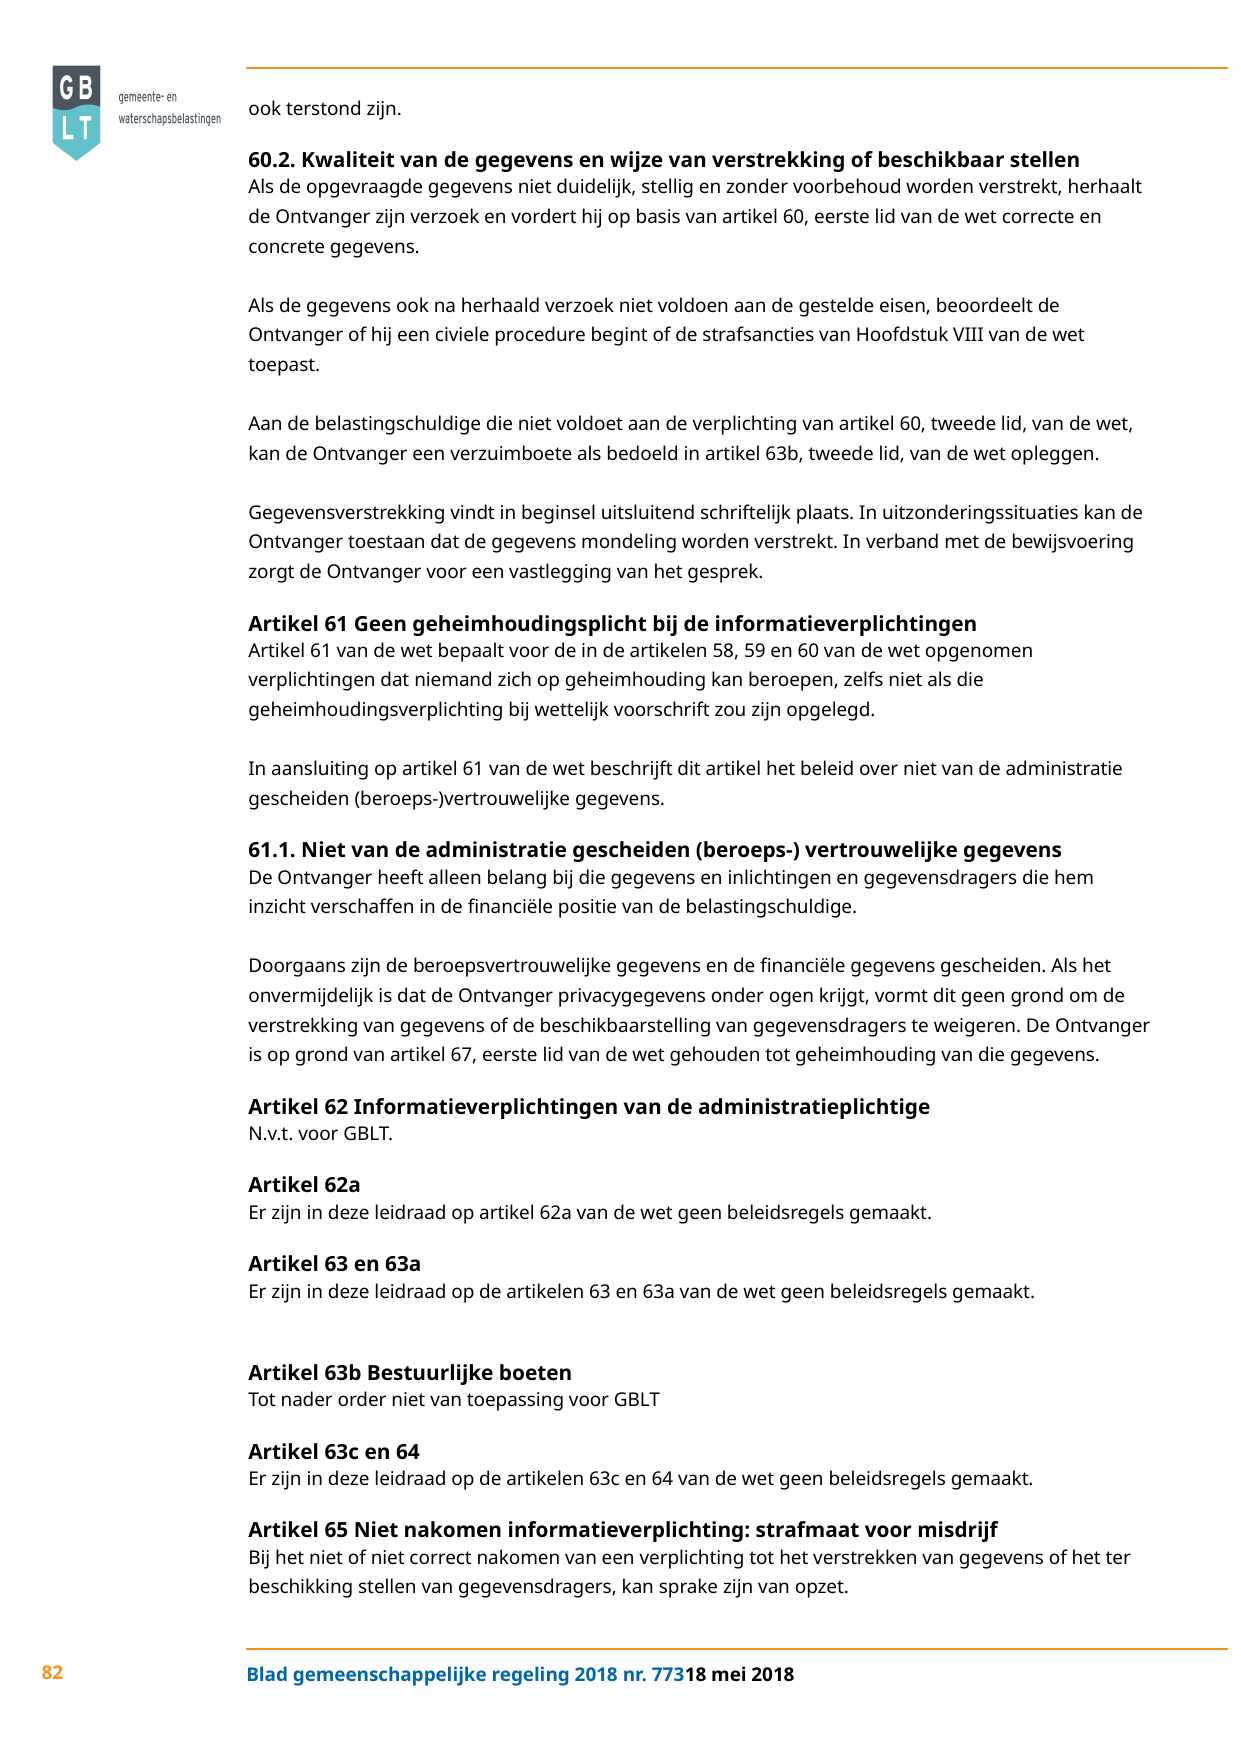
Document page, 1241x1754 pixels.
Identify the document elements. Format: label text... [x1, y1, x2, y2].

text Er zijn in deze leidraad op de artikelen 63 en 63a van de wet geen beleidsregels gemaakt. [248, 1278, 1152, 1304]
text Artikel 61 van de wet bepaalt voor de in de artikelen 58, 59 en 60 van de wet opgenomen verplichtingen dat niemand zich op geheimhouding kan beroepen, zelfs niet als die geheimhoudingsverplichting bij wettelijk voorschrift zou zijn opgelegd. [248, 637, 1152, 722]
text Er zijn in deze leidraad op de artikelen 63c en 64 van de wet geen beleidsregels gemaakt. [248, 1465, 1152, 1491]
text Bij het niet of niet correct nakomen van een verplichting tot het verstrekken van gegevens of het ter beschikking stellen van gegevensdragers, kan sprake zijn van opzet. [248, 1544, 1152, 1599]
text Er zijn in deze leidraad op artikel 62a van de wet geen beleidsregels gemaakt. [248, 1199, 1152, 1225]
text 61.1. Niet van de administratie gescheiden (beroeps-) vertrouwelijke gegevens [248, 835, 1152, 864]
picture [41, 47, 231, 172]
text Artikel 65 Niet nakomen informatieverplichting: strafmaat voor misdrijf [248, 1516, 1152, 1544]
text De Ontvanger heeft alleen belang bij die gegevens en inlichtingen en gegevensdragers die hem inzicht verschaffen in de financiële positie van de belastingschuldige. [248, 864, 1152, 919]
text Artikel 63c en 64 [248, 1437, 1152, 1465]
text Artikel 63b Bestuurlijke boeten [248, 1358, 1152, 1386]
text Artikel 61 Geen geheimhoudingsplicht bij de informatieverplichtingen [248, 609, 1152, 637]
text Artikel 62 Informatieverplichtingen van de administratieplichtige [248, 1092, 1152, 1120]
text N.v.t. voor GBLT. [248, 1120, 1152, 1146]
text In aansluiting op artikel 61 van de wet beschrijft dit artikel het beleid over niet van de administratie gescheiden (beroeps-)vertrouwelijke gegevens. [248, 755, 1152, 811]
text Artikel 63 en 63a [248, 1249, 1152, 1278]
text ook terstond zijn. [248, 95, 1152, 121]
text Als de opgevraagde gegevens niet duidelijk, stellig en zonder voorbehoud worden verstrekt, herhaalt de Ontvanger zijn verzoek en vordert hij op basis van artikel 60, eerste lid van de wet correcte en concrete gegevens. [248, 174, 1152, 258]
text Aan de belastingschuldige die niet voldoet aan de verplichting van artikel 60, tweede lid, van de wet, kan de Ontvanger een verzuimboete als bedoeld in artikel 63b, tweede lid, van de wet opleggen. [248, 410, 1152, 466]
text Gegevensverstrekking vindt in beginsel uitsluitend schriftelijk plaats. In uitzonderingssituaties kan de Ontvanger toestaan dat de gegevens mondeling worden verstrekt. In verband met de bewijsvoering zorgt de Ontvanger voor een vastlegging van het gesprek. [248, 499, 1152, 584]
text 60.2. Kwaliteit van de gegevens en wijze van verstrekking of beschikbaar stellen [248, 145, 1152, 174]
text Artikel 62a [248, 1171, 1152, 1199]
text Doorgaans zijn de beroepsvertrouwelijke gegevens en de financiële gegevens gescheiden. Als het onvermijdelijk is dat de Ontvanger privacygegevens onder ogen krijgt, vormt dit geen grond om de verstrekking van gegevens of de beschikbaarstelling van gegevensdragers te weigeren. De Ontvanger is op grond van artikel 67, eerste lid van de wet gehouden tot geheimhouding van die gegevens. [248, 953, 1152, 1067]
text Tot nader order niet van toepassing voor GBLT [248, 1386, 1152, 1412]
text Als de gegevens ook na herhaald verzoek niet voldoen aan de gestelde eisen, beoordeelt de Ontvanger of hij een civiele procedure begint of de strafsancties van Hoofdstuk VIII van de wet toepast. [248, 292, 1152, 377]
